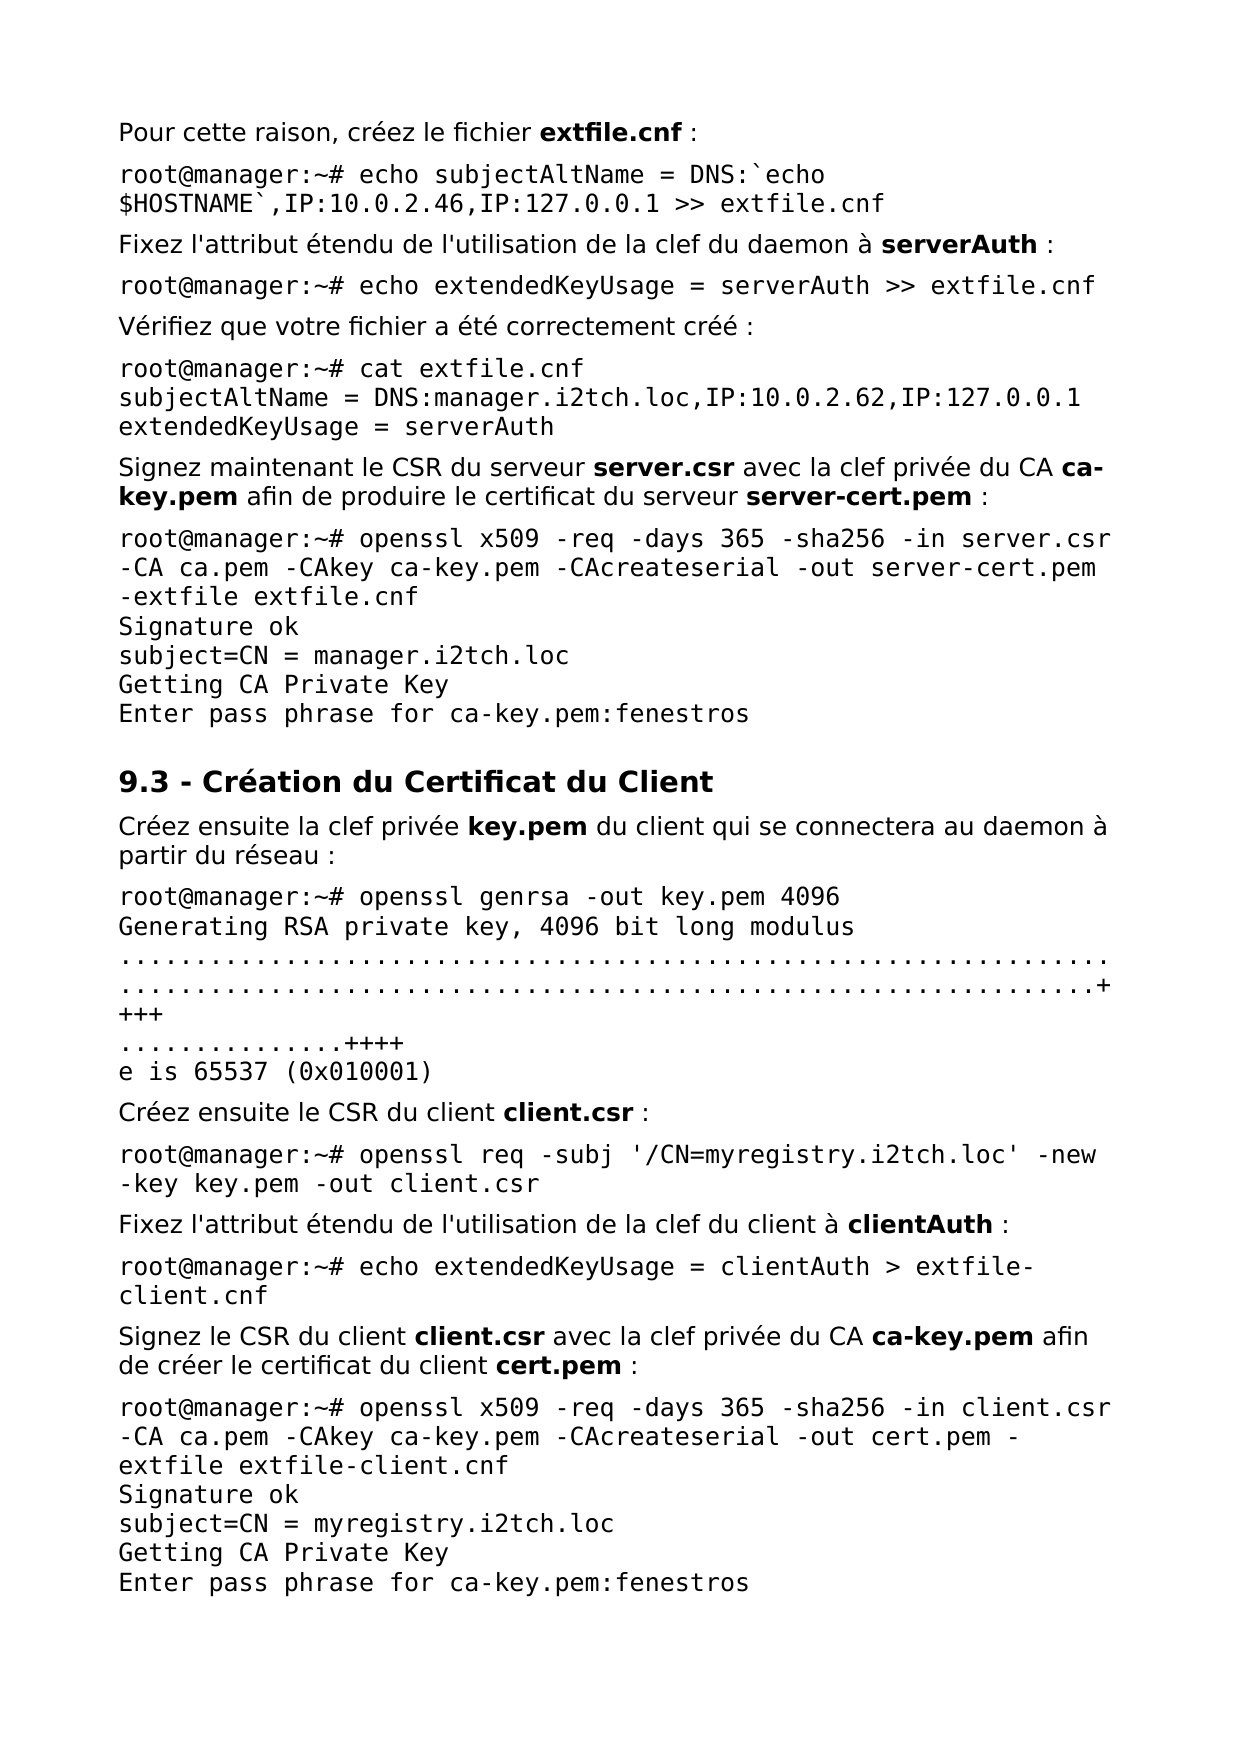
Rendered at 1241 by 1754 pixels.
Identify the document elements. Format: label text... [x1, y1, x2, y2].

text Fixez l'attribut étendu de l'utilisation de la clef du daemon à serverAuth : [118, 230, 1122, 259]
text root@manager:~# openssl req -subj '/CN=myregistry.i2tch.loc' -new -key key.pem -out client.csr [118, 1140, 1122, 1198]
text Signez le CSR du client client.csr avec la clef privée du CA ca-key.pem afin de créer le certificat du client cert.pem : [118, 1322, 1122, 1380]
text Créez ensuite la clef privée key.pem du client qui se connectera au daemon à partir du réseau : [118, 812, 1122, 870]
text Pour cette raison, créez le fichier extfile.cnf : [118, 118, 1122, 147]
text root@manager:~# echo extendedKeyUsage = serverAuth >> extfile.cnf [118, 272, 1122, 301]
subtitle 9.3 - Création du Certificat du Client [118, 765, 1122, 799]
text Signez maintenant le CSR du serveur server.csr avec la clef privée du CA ca-key.pem afin de produire le certificat du serveur server-cert.pem : [118, 453, 1122, 512]
text root@manager:~# openssl x509 -req -days 365 -sha256 -in server.csr -CA ca.pem -CAkey ca-key.pem -CAcreateserial -out server-cert.pem -extfile extfile.cnf Signature ok subject=CN = manager.i2tch.loc Getting CA Private Key Enter pass phrase for ca-key.pem:fenestros [118, 524, 1122, 728]
text Fixez l'attribut étendu de l'utilisation de la clef du client à clientAuth : [118, 1210, 1122, 1239]
text root@manager:~# echo subjectAltName = DNS:`echo $HOSTNAME`,IP:10.0.2.46,IP:127.0.0.1 >> extfile.cnf [118, 160, 1122, 218]
text Vérifiez que votre fichier a été correctement créé : [118, 312, 1122, 342]
text root@manager:~# echo extendedKeyUsage = clientAuth > extfile-client.cnf [118, 1252, 1122, 1310]
text root@manager:~# openssl genrsa -out key.pem 4096 Generating RSA private key, 4096 bit long modulus ...................................................................................................................................++++ ...............++++ e is 65537 (0x010001) [118, 882, 1122, 1087]
text root@manager:~# cat extfile.cnf subjectAltName = DNS:manager.i2tch.loc,IP:10.0.2.62,IP:127.0.0.1 extendedKeyUsage = serverAuth [118, 354, 1122, 442]
text root@manager:~# openssl x509 -req -days 365 -sha256 -in client.csr -CA ca.pem -CAkey ca-key.pem -CAcreateserial -out cert.pem -extfile extfile-client.cnf Signature ok subject=CN = myregistry.i2tch.loc Getting CA Private Key Enter pass phrase for ca-key.pem:fenestros [118, 1393, 1122, 1597]
text Créez ensuite le CSR du client client.csr : [118, 1098, 1122, 1128]
